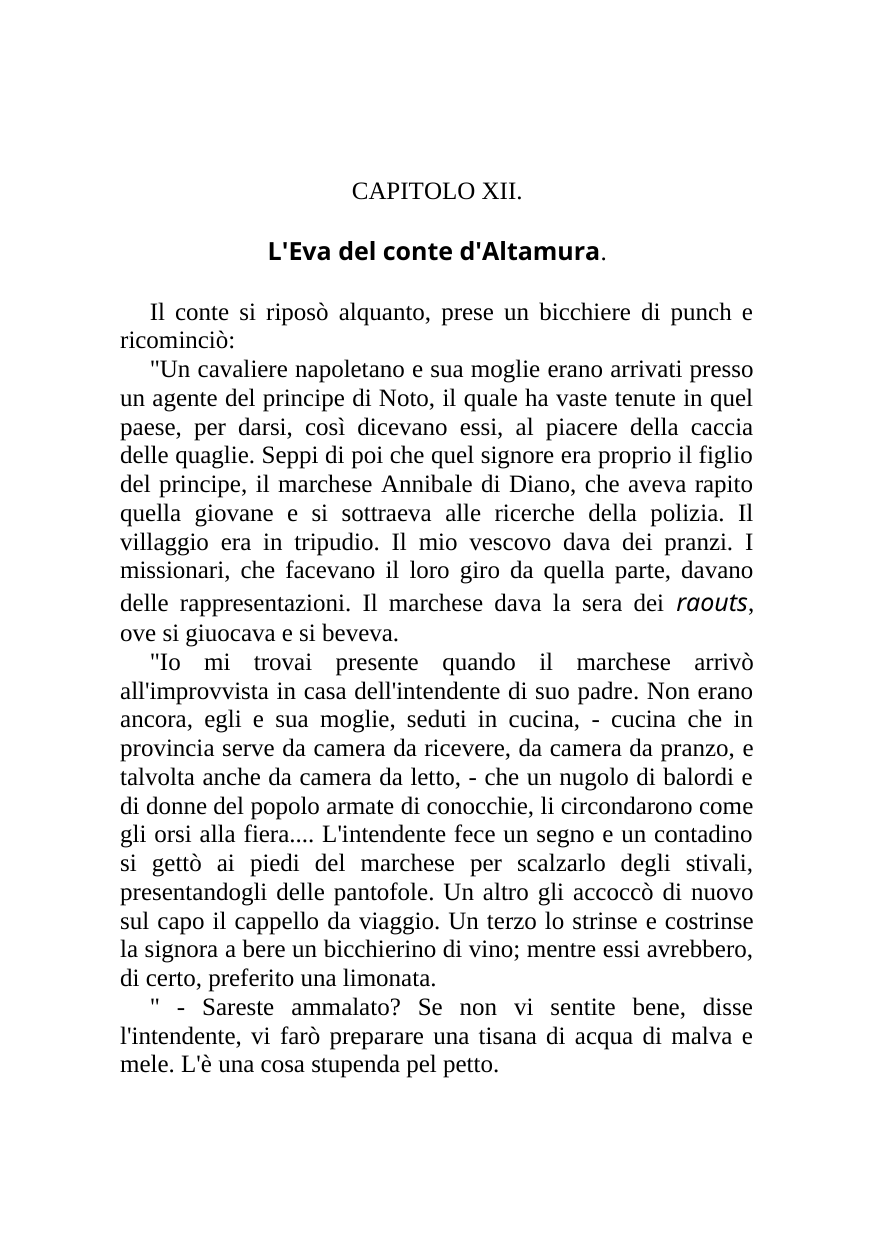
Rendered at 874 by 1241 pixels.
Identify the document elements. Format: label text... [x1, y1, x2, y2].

text CAPITOLO XII. [120, 176, 754, 205]
text L'Eva del conte d'Altamura. [120, 234, 754, 268]
text "Un cavaliere napoletano e sua moglie erano arrivati presso un agente del principe di Noto, il quale ha vaste tenute in quel paese, per darsi, così dicevano essi, al piacere della caccia delle quaglie. Seppi di poi che quel signore era proprio il figlio del principe, il marchese Annibale di Diano, che aveva rapito quella giovane e si sottraeva alle ricerche della polizia. Il villaggio era in tripudio. Il mio vescovo dava dei pranzi. I missionari, che facevano il loro giro da quella parte, davano delle rappresentazioni. Il marchese dava la sera dei raouts, ove si giuocava e si beveva. [120, 354, 754, 647]
text "Io mi trovai presente quando il marchese arrivò all'improvvista in casa dell'intendente di suo padre. Non erano ancora, egli e sua moglie, seduti in cucina, - cucina che in provincia serve da camera da ricevere, da camera da pranzo, e talvolta anche da camera da letto, - che un nugolo di balordi e di donne del popolo armate di conocchie, li circondarono come gli orsi alla fiera.... L'intendente fece un segno e un contadino si gettò ai piedi del marchese per scalzarlo degli stivali, presentandogli delle pantofole. Un altro gli accoccò di nuovo sul capo il cappello da viaggio. Un terzo lo strinse e costrinse la signora a bere un bicchierino di vino; mentre essi avrebbero, di certo, preferito una limonata. [120, 647, 754, 992]
text " - Sareste ammalato? Se non vi sentite bene, disse l'intendente, vi farò preparare una tisana di acqua di malva e mele. L'è una cosa stupenda pel petto. [120, 992, 754, 1078]
text Il conte si riposò alquanto, prese un bicchiere di punch e ricominciò: [120, 297, 754, 354]
